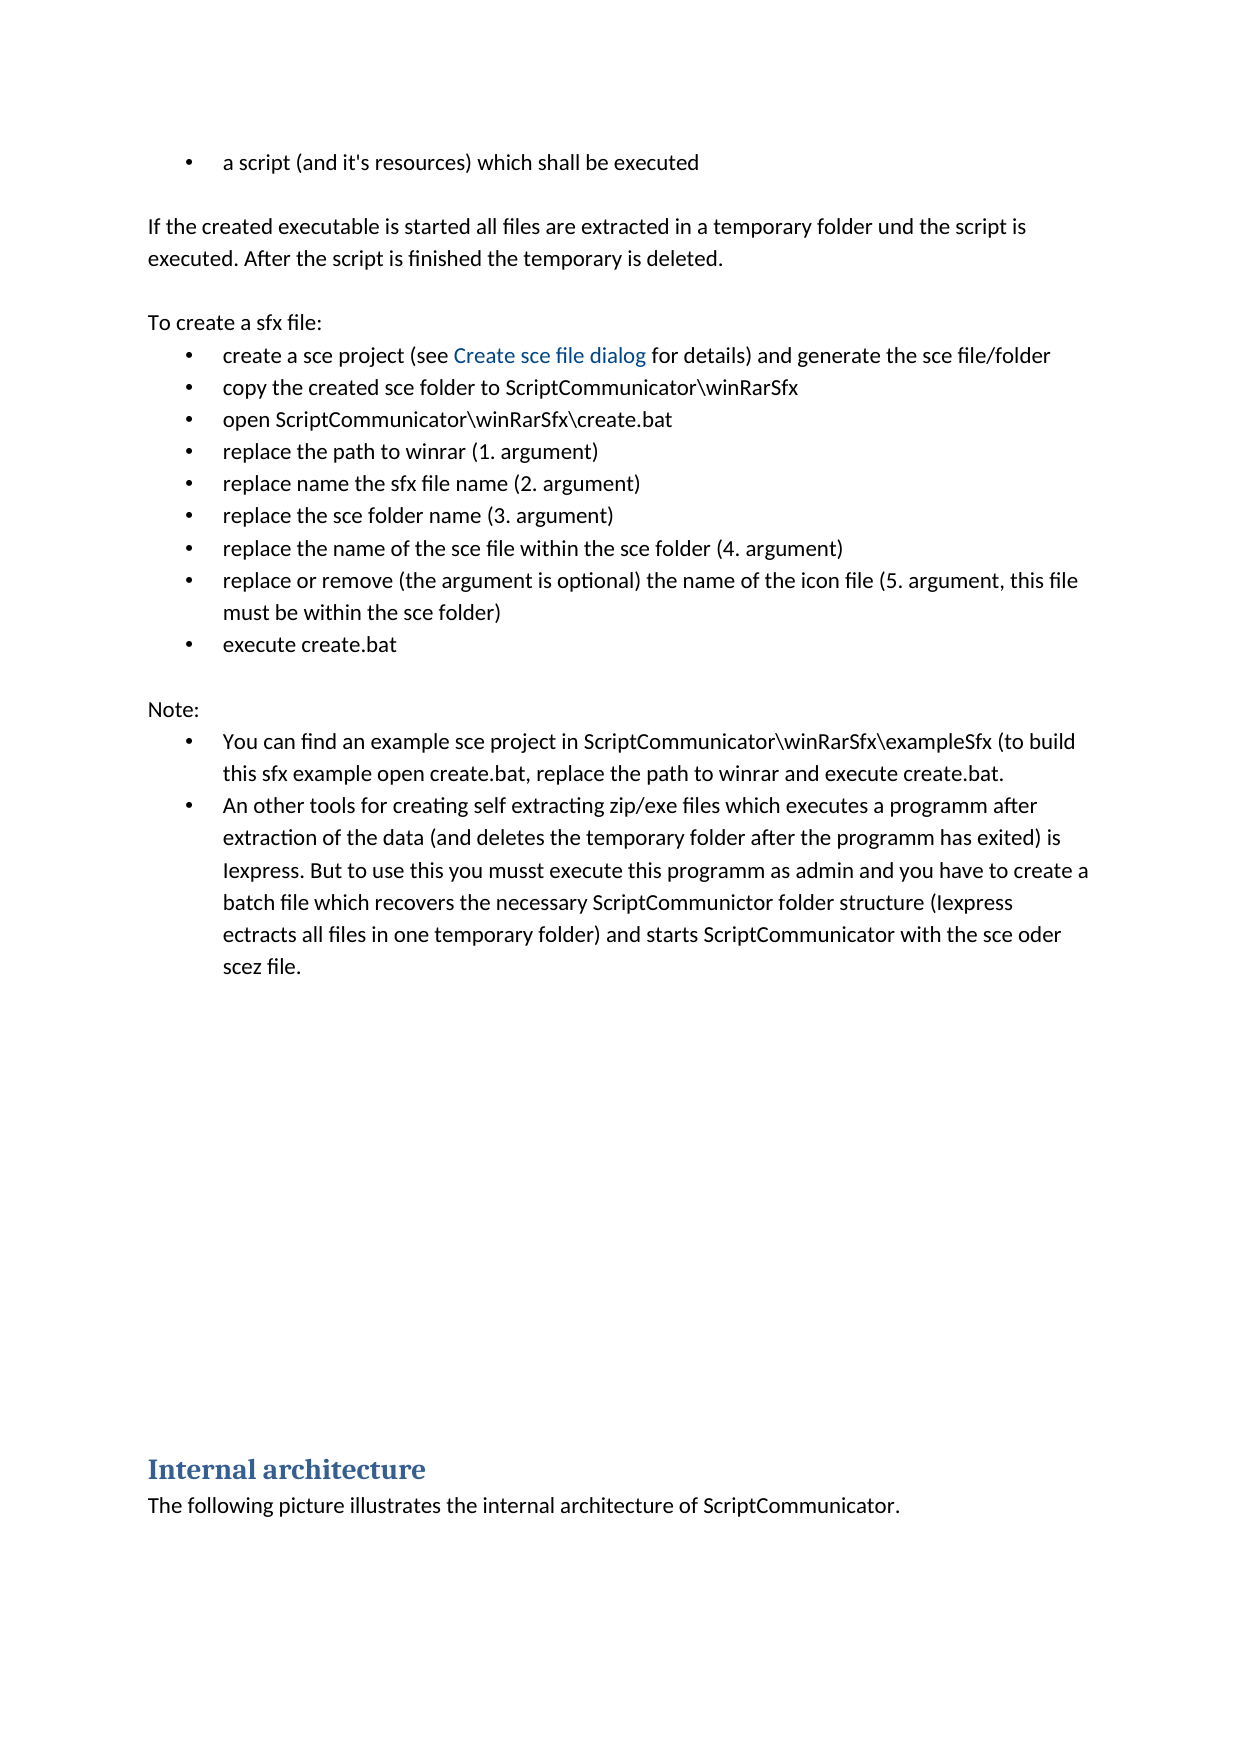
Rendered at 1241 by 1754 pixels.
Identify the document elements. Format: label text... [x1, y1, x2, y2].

subtitle Internal architecture [148, 1453, 1093, 1486]
list execute create.bat [185, 630, 1093, 658]
list create a sce project (see Create sce file dialog for details) and generate the sce file/folder [185, 341, 1093, 369]
list replace the sce folder name (3. argument) [185, 502, 1093, 530]
list replace name the sfx file name (2. argument) [185, 469, 1093, 497]
list open ScriptCommunicator\winRarSfx\create.bat [185, 405, 1093, 433]
list replace the path to winrar (1. argument) [185, 437, 1093, 465]
text The following picture illustrates the internal architecture of ScriptCommunicator. [148, 1491, 1093, 1519]
list copy the created sce folder to ScriptCommunicator\winRarSfx [185, 373, 1093, 401]
list replace the name of the sce file within the sce folder (4. argument) [185, 534, 1093, 562]
list a script (and it's resources) which shall be executed [185, 148, 1093, 176]
text If the created executable is started all files are extracted in a temporary folder und the script is executed. After the script is finished the temporary is deleted. [148, 212, 1093, 272]
list An other tools for creating self extracting zip/exe files which executes a programm after extraction of the data (and deletes the temporary folder after the programm has exited) is Iexpress. But to use this you musst execute this programm as admin and you have to create a batch file which recovers the necessary ScriptCommunictor folder structure (Iexpress ectracts all files in one temporary folder) and starts ScriptCommunicator with the sce oder scez file. [185, 791, 1093, 980]
list You can find an example sce project in ScriptCommunicator\winRarSfx\exampleSfx (to build this sfx example open create.bat, replace the path to winrar and execute create.bat. [185, 727, 1093, 787]
text Note: [148, 695, 1093, 723]
text To create a sfx file: [148, 308, 1093, 337]
list replace or remove (the argument is optional) the name of the icon file (5. argument, this file must be within the sce folder) [185, 566, 1093, 626]
